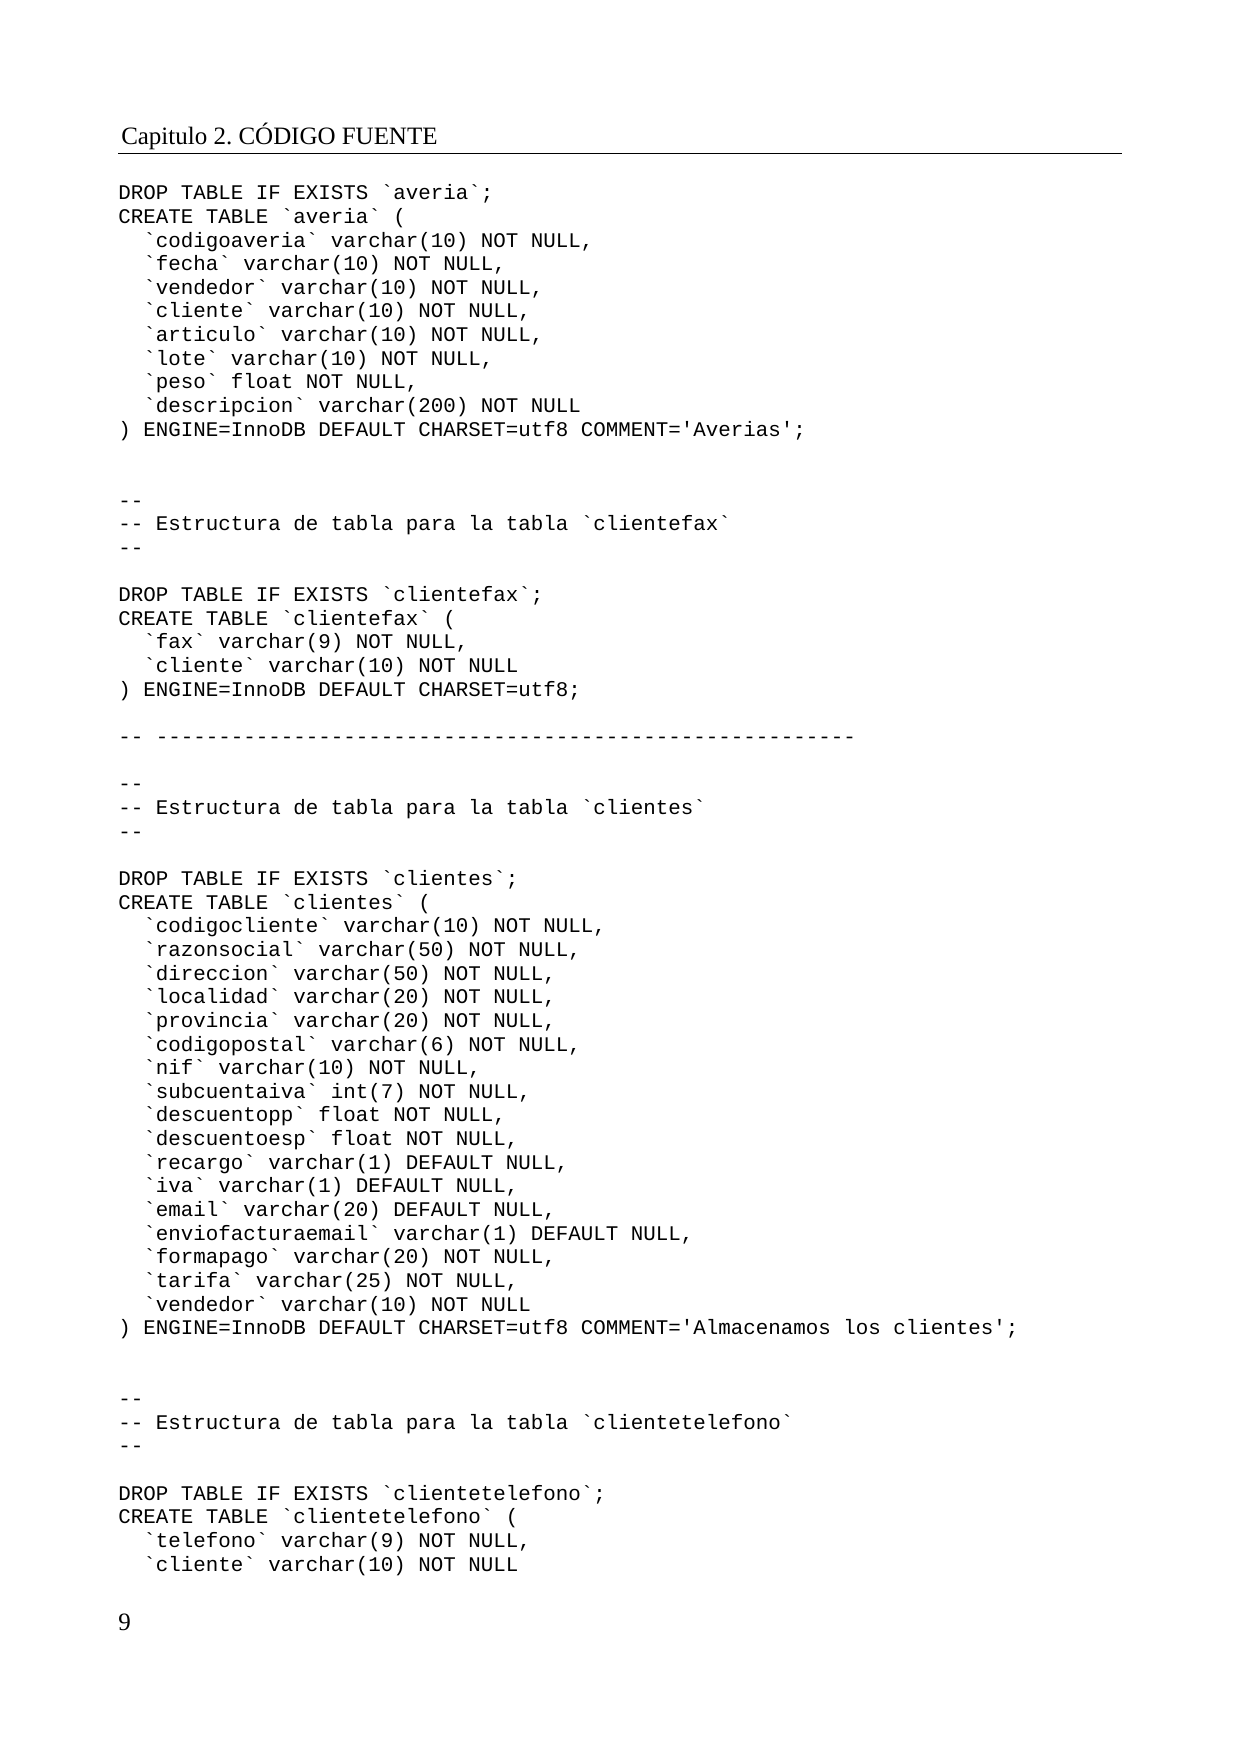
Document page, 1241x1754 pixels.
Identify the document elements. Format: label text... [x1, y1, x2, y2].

text ) ENGINE=InnoDB DEFAULT CHARSET=utf8 COMMENT='Almacenamos los clientes'; [118, 1317, 1122, 1341]
text -- [118, 773, 1122, 797]
text -- [118, 490, 1122, 513]
text `codigoaveria` varchar(10) NOT NULL, [118, 229, 1122, 253]
text `razonsocial` varchar(50) NOT NULL, [118, 939, 1122, 963]
text `cliente` varchar(10) NOT NULL [118, 1554, 1122, 1577]
text `nif` varchar(10) NOT NULL, [118, 1057, 1122, 1081]
text `descuentopp` float NOT NULL, [118, 1104, 1122, 1128]
text `fecha` varchar(10) NOT NULL, [118, 253, 1122, 277]
text CREATE TABLE `clientefax` ( [118, 608, 1122, 632]
text `articulo` varchar(10) NOT NULL, [118, 324, 1122, 348]
text `telefono` varchar(9) NOT NULL, [118, 1530, 1122, 1554]
text -- Estructura de tabla para la tabla `clientetelefono` [118, 1412, 1122, 1436]
text -- [118, 821, 1122, 844]
text `vendedor` varchar(10) NOT NULL, [118, 277, 1122, 301]
text -- Estructura de tabla para la tabla `clientes` [118, 797, 1122, 821]
text `iva` varchar(1) DEFAULT NULL, [118, 1175, 1122, 1199]
text ) ENGINE=InnoDB DEFAULT CHARSET=utf8; [118, 679, 1122, 702]
text DROP TABLE IF EXISTS `clientefax`; [118, 584, 1122, 608]
text -- Estructura de tabla para la tabla `clientefax` [118, 513, 1122, 537]
text DROP TABLE IF EXISTS `averia`; [118, 182, 1122, 206]
text `subcuentaiva` int(7) NOT NULL, [118, 1081, 1122, 1104]
text `peso` float NOT NULL, [118, 371, 1122, 395]
text CREATE TABLE `averia` ( [118, 206, 1122, 229]
text DROP TABLE IF EXISTS `clientes`; [118, 868, 1122, 892]
text CREATE TABLE `clientes` ( [118, 892, 1122, 915]
text `codigocliente` varchar(10) NOT NULL, [118, 915, 1122, 939]
text -- [118, 537, 1122, 561]
text `recargo` varchar(1) DEFAULT NULL, [118, 1152, 1122, 1175]
text `lote` varchar(10) NOT NULL, [118, 348, 1122, 371]
text `descuentoesp` float NOT NULL, [118, 1128, 1122, 1152]
text `provincia` varchar(20) NOT NULL, [118, 1010, 1122, 1033]
text ) ENGINE=InnoDB DEFAULT CHARSET=utf8 COMMENT='Averias'; [118, 419, 1122, 442]
text `fax` varchar(9) NOT NULL, [118, 632, 1122, 655]
text `descripcion` varchar(200) NOT NULL [118, 395, 1122, 419]
text `localidad` varchar(20) NOT NULL, [118, 986, 1122, 1010]
text DROP TABLE IF EXISTS `clientetelefono`; [118, 1483, 1122, 1506]
text CREATE TABLE `clientetelefono` ( [118, 1506, 1122, 1530]
text -- [118, 1436, 1122, 1459]
text `direccion` varchar(50) NOT NULL, [118, 963, 1122, 986]
text `vendedor` varchar(10) NOT NULL [118, 1294, 1122, 1317]
text `cliente` varchar(10) NOT NULL [118, 655, 1122, 679]
text `email` varchar(20) DEFAULT NULL, [118, 1199, 1122, 1223]
text `enviofacturaemail` varchar(1) DEFAULT NULL, [118, 1223, 1122, 1246]
text `tarifa` varchar(25) NOT NULL, [118, 1270, 1122, 1294]
text `formapago` varchar(20) NOT NULL, [118, 1246, 1122, 1270]
text `codigopostal` varchar(6) NOT NULL, [118, 1033, 1122, 1057]
text -- [118, 1388, 1122, 1412]
text `cliente` varchar(10) NOT NULL, [118, 301, 1122, 324]
text -- -------------------------------------------------------- [118, 726, 1122, 750]
